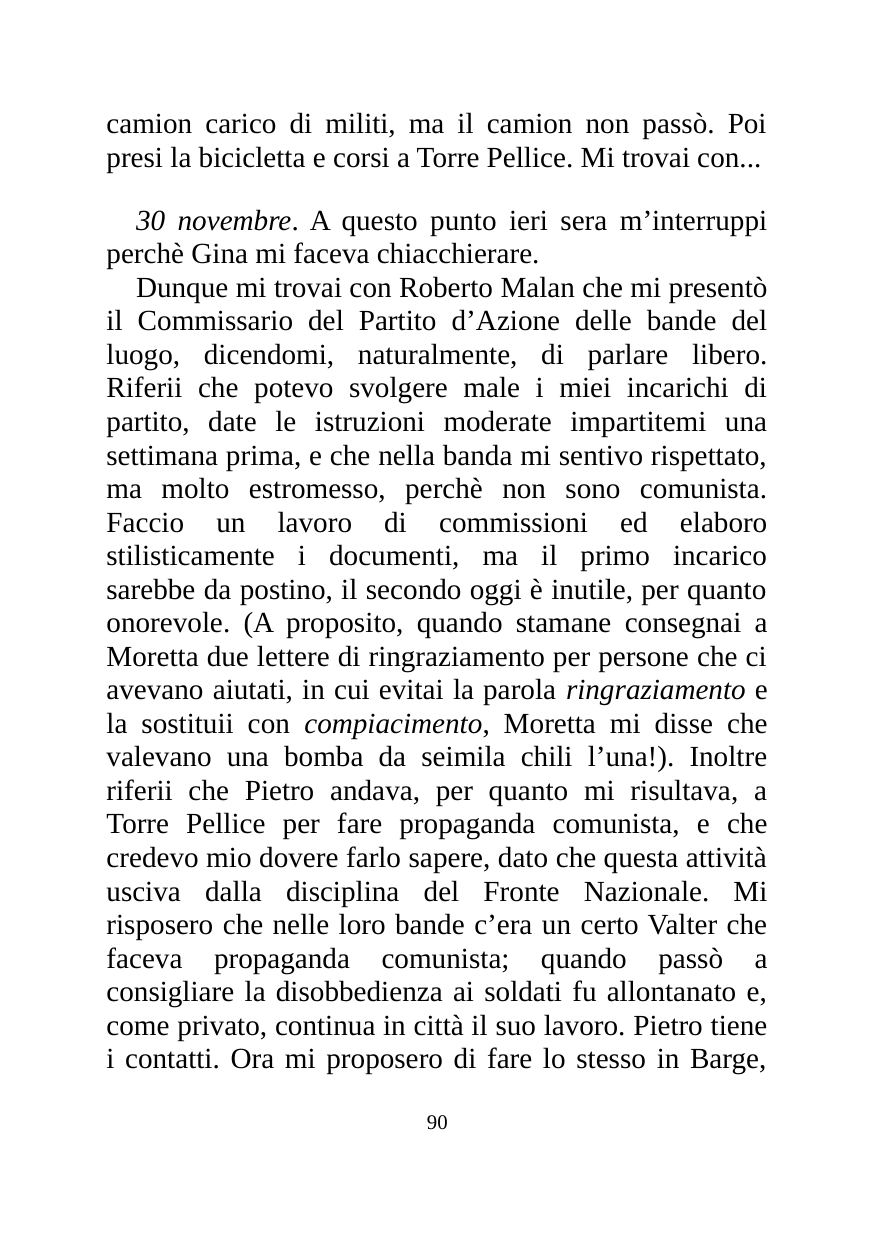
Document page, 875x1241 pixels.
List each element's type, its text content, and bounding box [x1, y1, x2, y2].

text 30 novembre. A questo punto ieri sera m’interruppi perchè Gina mi faceva chiacchierare. [106, 203, 768, 270]
text camion carico di militi, ma il camion non passò. Poi presi la bicicletta e corsi a Torre Pellice. Mi trovai con... [106, 106, 768, 173]
text Dunque mi trovai con Roberto Malan che mi presentò il Commissario del Partito d’Azione delle bande del luogo, dicendomi, naturalmente, di parlare libero. Riferii che potevo svolgere male i miei incarichi di partito, date le istruzioni moderate impartitemi una settimana prima, e che nella banda mi sentivo rispettato, ma molto estromesso, perchè non sono comunista. Faccio un lavoro di commissioni ed elaboro stilisticamente i documenti, ma il primo incarico sarebbe da postino, il secondo oggi è inutile, per quanto onorevole. (A proposito, quando stamane consegnai a Moretta due lettere di ringraziamento per persone che ci avevano aiutati, in cui evitai la parola ringraziamento e la sostituii con compiacimento, Moretta mi disse che valevano una bomba da seimila chili l’una!). Inoltre riferii che Pietro andava, per quanto mi risultava, a Torre Pellice per fare propaganda comunista, e che credevo mio dovere farlo sapere, dato che questa attività usciva dalla disciplina del Fronte Nazionale. Mi risposero che nelle loro bande c’era un certo Valter che faceva propaganda comunista; quando passò a consigliare la disobbedienza ai soldati fu allontanato e, come privato, continua in città il suo lavoro. Pietro tiene i contatti. Ora mi proposero di fare lo stesso in Barge, [106, 270, 768, 1075]
